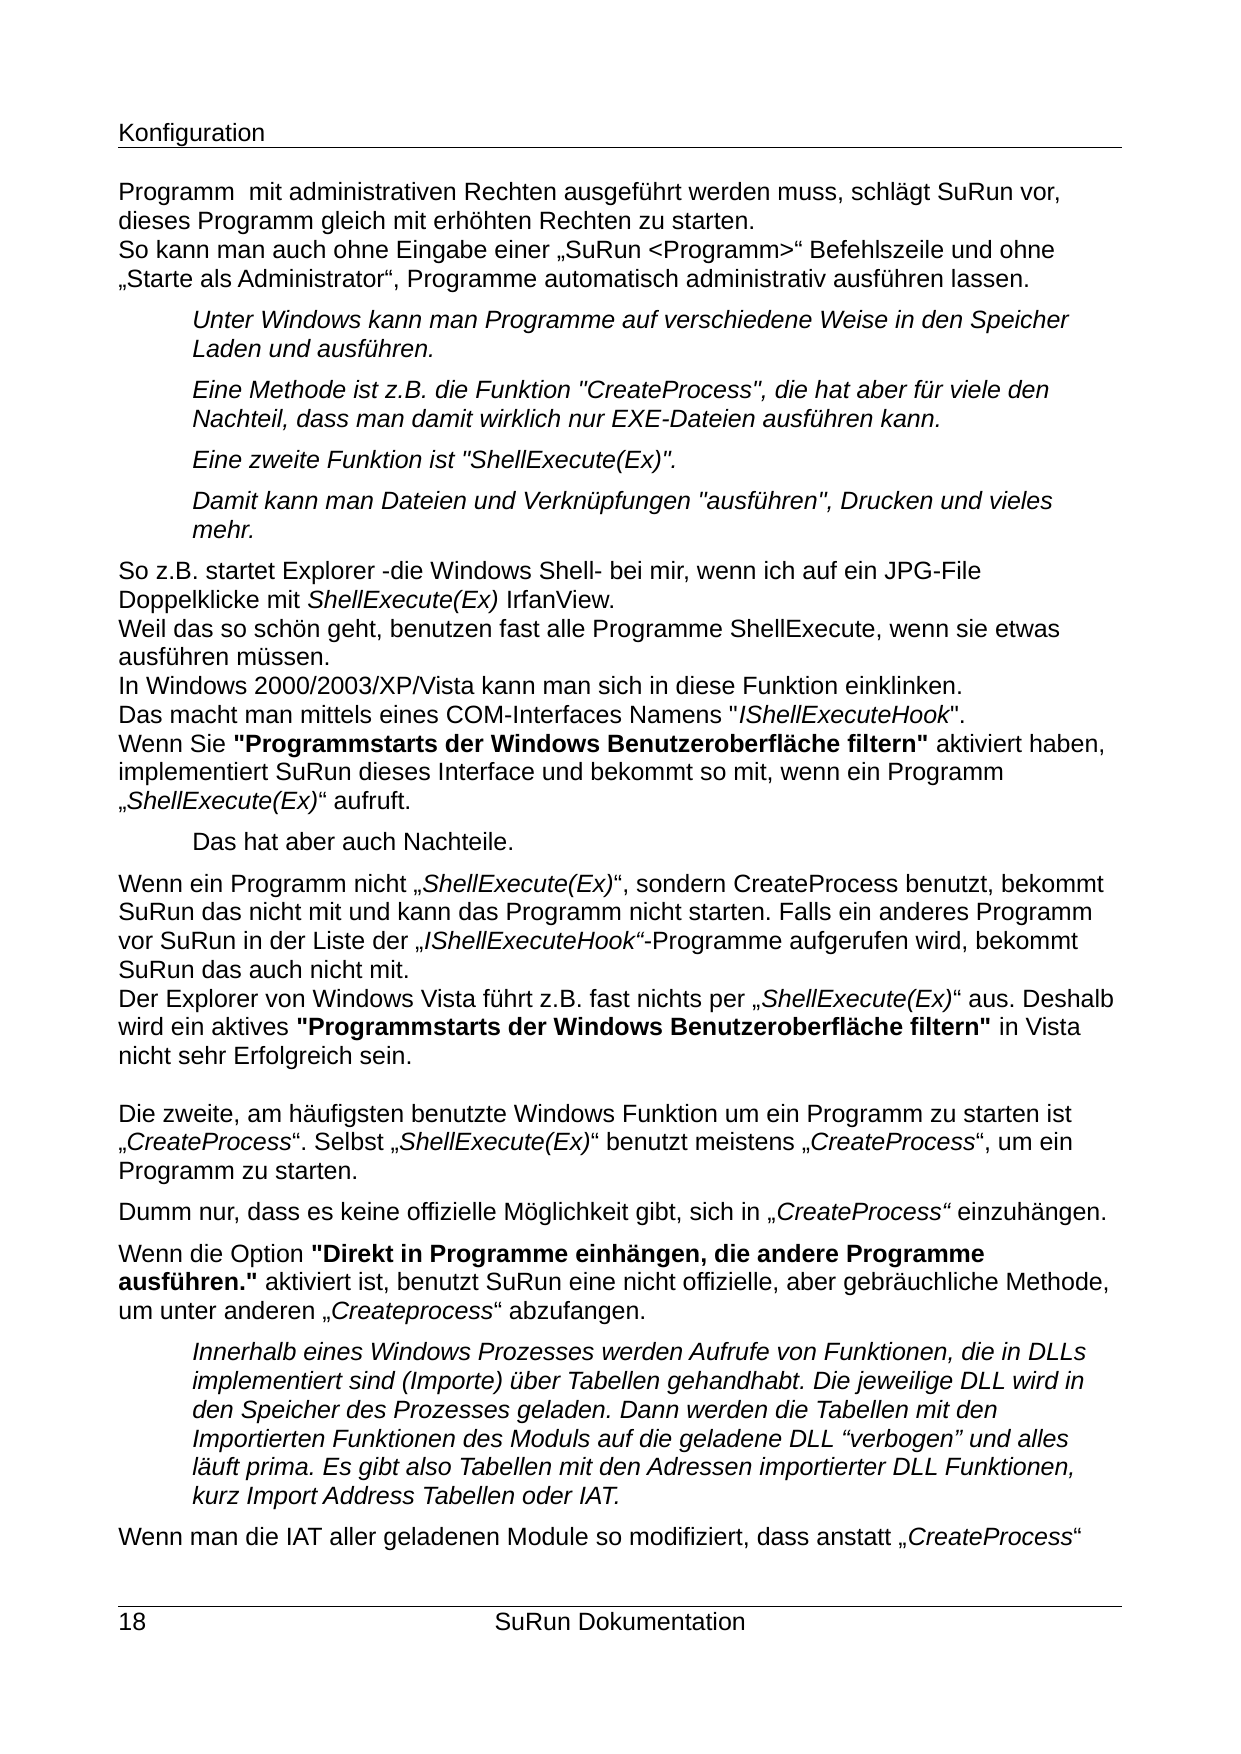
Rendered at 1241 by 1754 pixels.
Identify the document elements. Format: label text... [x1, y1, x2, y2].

text Wenn ein Programm nicht „ShellExecute(Ex)“, sondern CreateProcess benutzt, bekommt SuRun das nicht mit und kann das Programm nicht starten. Falls ein anderes Programm vor SuRun in der Liste der „IShellExecuteHook“-Programme aufgerufen wird, bekommt SuRun das auch nicht mit. Der Explorer von Windows Vista führt z.B. fast nichts per „ShellExecute(Ex)“ aus. Deshalb wird ein aktives "Programmstarts der Windows Benutzeroberfläche filtern" in Vista nicht sehr Erfolgreich sein. Die zweite, am häufigsten benutzte Windows Funktion um ein Programm zu starten ist „CreateProcess“. Selbst „ShellExecute(Ex)“ benutzt meistens „CreateProcess“, um ein Programm zu starten. [118, 869, 1122, 1185]
text Wenn die Option "Direkt in Programme einhängen, die andere Programme ausführen." aktiviert ist, benutzt SuRun eine nicht offizielle, aber gebräuchliche Methode, um unter anderen „Createprocess“ abzufangen. [118, 1239, 1122, 1325]
text Das hat aber auch Nachteile. [192, 827, 1122, 856]
text Wenn man die IAT aller geladenen Module so modifiziert, dass anstatt „CreateProcess“ [118, 1522, 1122, 1551]
text Eine zweite Funktion ist "ShellExecute(Ex)". [192, 445, 1122, 474]
text Programm mit administrativen Rechten ausgeführt werden muss, schlägt SuRun vor, dieses Programm gleich mit erhöhten Rechten zu starten. So kann man auch ohne Eingabe einer „SuRun <Programm>“ Befehlszeile und ohne „Starte als Administrator“, Programme automatisch administrativ ausführen lassen. [118, 177, 1122, 292]
text Damit kann man Dateien und Verknüpfungen "ausführen", Drucken und vieles mehr. [192, 486, 1122, 544]
text So z.B. startet Explorer -die Windows Shell- bei mir, wenn ich auf ein JPG-File Doppelklicke mit ShellExecute(Ex) IrfanView. Weil das so schön geht, benutzen fast alle Programme ShellExecute, wenn sie etwas ausführen müssen. In Windows 2000/2003/XP/Vista kann man sich in diese Funktion einklinken. Das macht man mittels eines COM-Interfaces Namens "IShellExecuteHook". Wenn Sie "Programmstarts der Windows Benutzeroberfläche filtern" aktiviert haben, implementiert SuRun dieses Interface und bekommt so mit, wenn ein Programm „ShellExecute(Ex)“ aufruft. [118, 556, 1122, 815]
text Unter Windows kann man Programme auf verschiedene Weise in den Speicher Laden und ausführen. [192, 305, 1122, 362]
text Innerhalb eines Windows Prozesses werden Aufrufe von Funktionen, die in DLLs implementiert sind (Importe) über Tabellen gehandhabt. Die jeweilige DLL wird in den Speicher des Prozesses geladen. Dann werden die Tabellen mit den Importierten Funktionen des Moduls auf die geladene DLL “verbogen” und alles läuft prima. Es gibt also Tabellen mit den Adressen importierter DLL Funktionen, kurz Import Address Tabellen oder IAT. [192, 1337, 1122, 1510]
text Eine Methode ist z.B. die Funktion "CreateProcess", die hat aber für viele den Nachteil, dass man damit wirklich nur EXE-Dateien ausführen kann. [192, 375, 1122, 432]
text Dumm nur, dass es keine offizielle Möglichkeit gibt, sich in „CreateProcess“ einzuhängen. [118, 1197, 1122, 1226]
